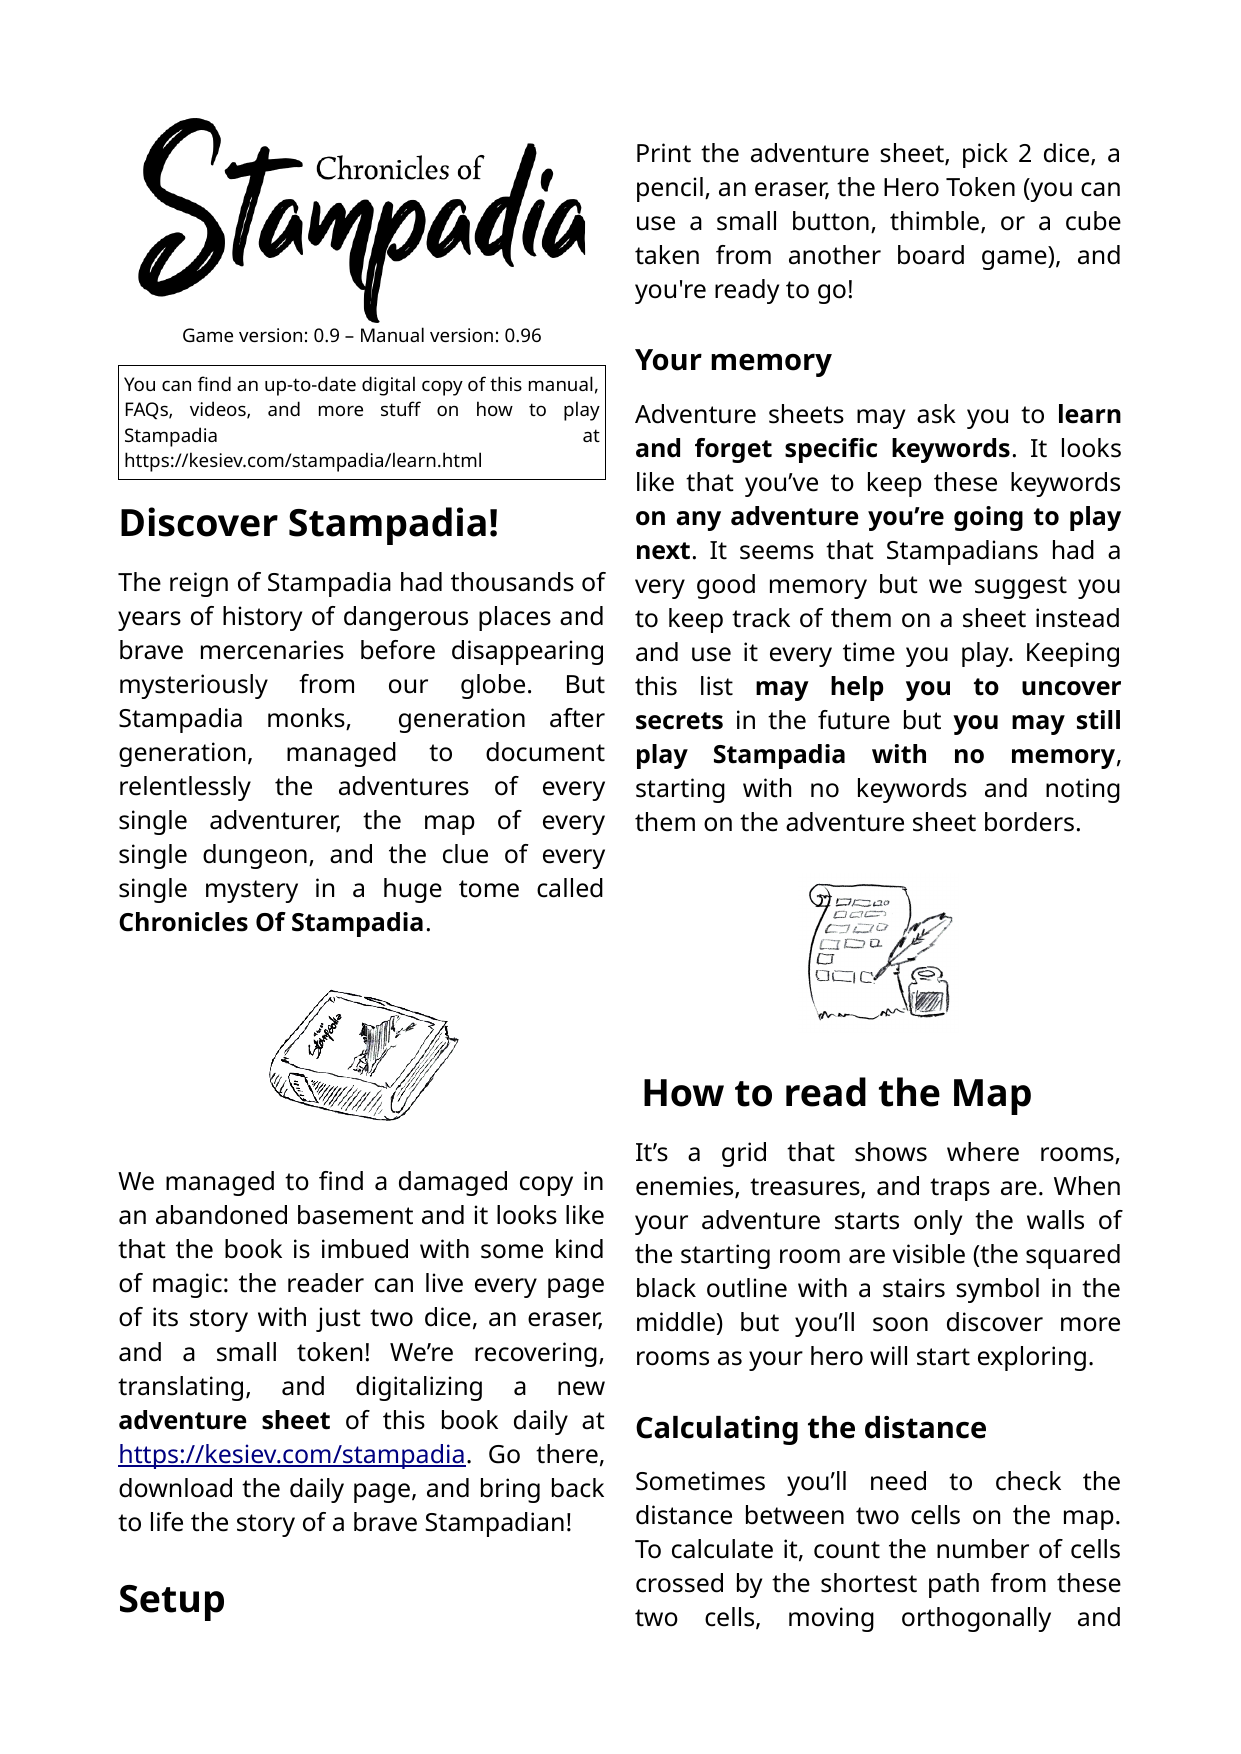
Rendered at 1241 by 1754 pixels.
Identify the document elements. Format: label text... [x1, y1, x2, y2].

table_header You can find an up-to-date digital copy of this manual, FAQs, videos, and more stuff on how to play Stampadia at https://kesiev.com/stampadia/learn.html [119, 366, 605, 479]
text The reign of Stampadia had thousands of years of history of dangerous places and brave mercenaries before disappearing mysteriously from our globe. But Stampadia monks, generation after generation, managed to document relentlessly the adventures of every single adventurer, the map of every single dungeon, and the clue of every single mystery in a huge tome called Chronicles Of Stampadia. [118, 564, 605, 939]
picture [138, 118, 586, 323]
picture [251, 973, 473, 1130]
text Your memory [635, 339, 1122, 379]
text We managed to find a damaged copy in an abandoned basement and it looks like that the book is imbued with some kind of magic: the reader can live every page of its story with just two dice, an eraser, and a small token! We’re recovering, translating, and digitalizing a new adventure sheet of this book daily at https://kesiev.com/stampadia. Go there, download the daily page, and bring back to life the story of a brave Stampadian! [118, 1164, 605, 1538]
text Calculating the distance [635, 1407, 1122, 1447]
text Discover Stampadia! [118, 496, 605, 547]
text Adventure sheets may ask you to learn and forget specific keywords. It looks like that you’ve to keep these keywords on any adventure you’re going to play next. It seems that Stampadians had a very good memory but we suggest you to keep track of them on a sheet instead and use it every time you play. Keeping this list may help you to uncover secrets in the future but you may still play Stampadia with no memory, starting with no keywords and noting them on the adventure sheet borders. [635, 396, 1122, 839]
text How to read the Map [635, 1066, 1122, 1117]
text Sometimes you’ll need to check the distance between two cells on the map. To calculate it, count the number of cells crossed by the shortest path from these two cells, moving orthogonally and [635, 1464, 1122, 1634]
text Setup [118, 1573, 605, 1624]
text It’s a grid that shows where rooms, enemies, treasures, and traps are. When your adventure starts only the walls of the starting room are visible (the squared black outline with a stairs symbol in the middle) but you’ll soon discover more rooms as your hero will start exploring. [635, 1134, 1122, 1373]
picture [798, 873, 959, 1033]
text Print the adventure sheet, pick 2 dice, a pencil, an eraser, the Hero Token (you can use a small button, thimble, or a cube taken from another board game), and you're ready to go! [635, 135, 1122, 306]
text Game version: 0.9 – Manual version: 0.96 [118, 323, 605, 348]
